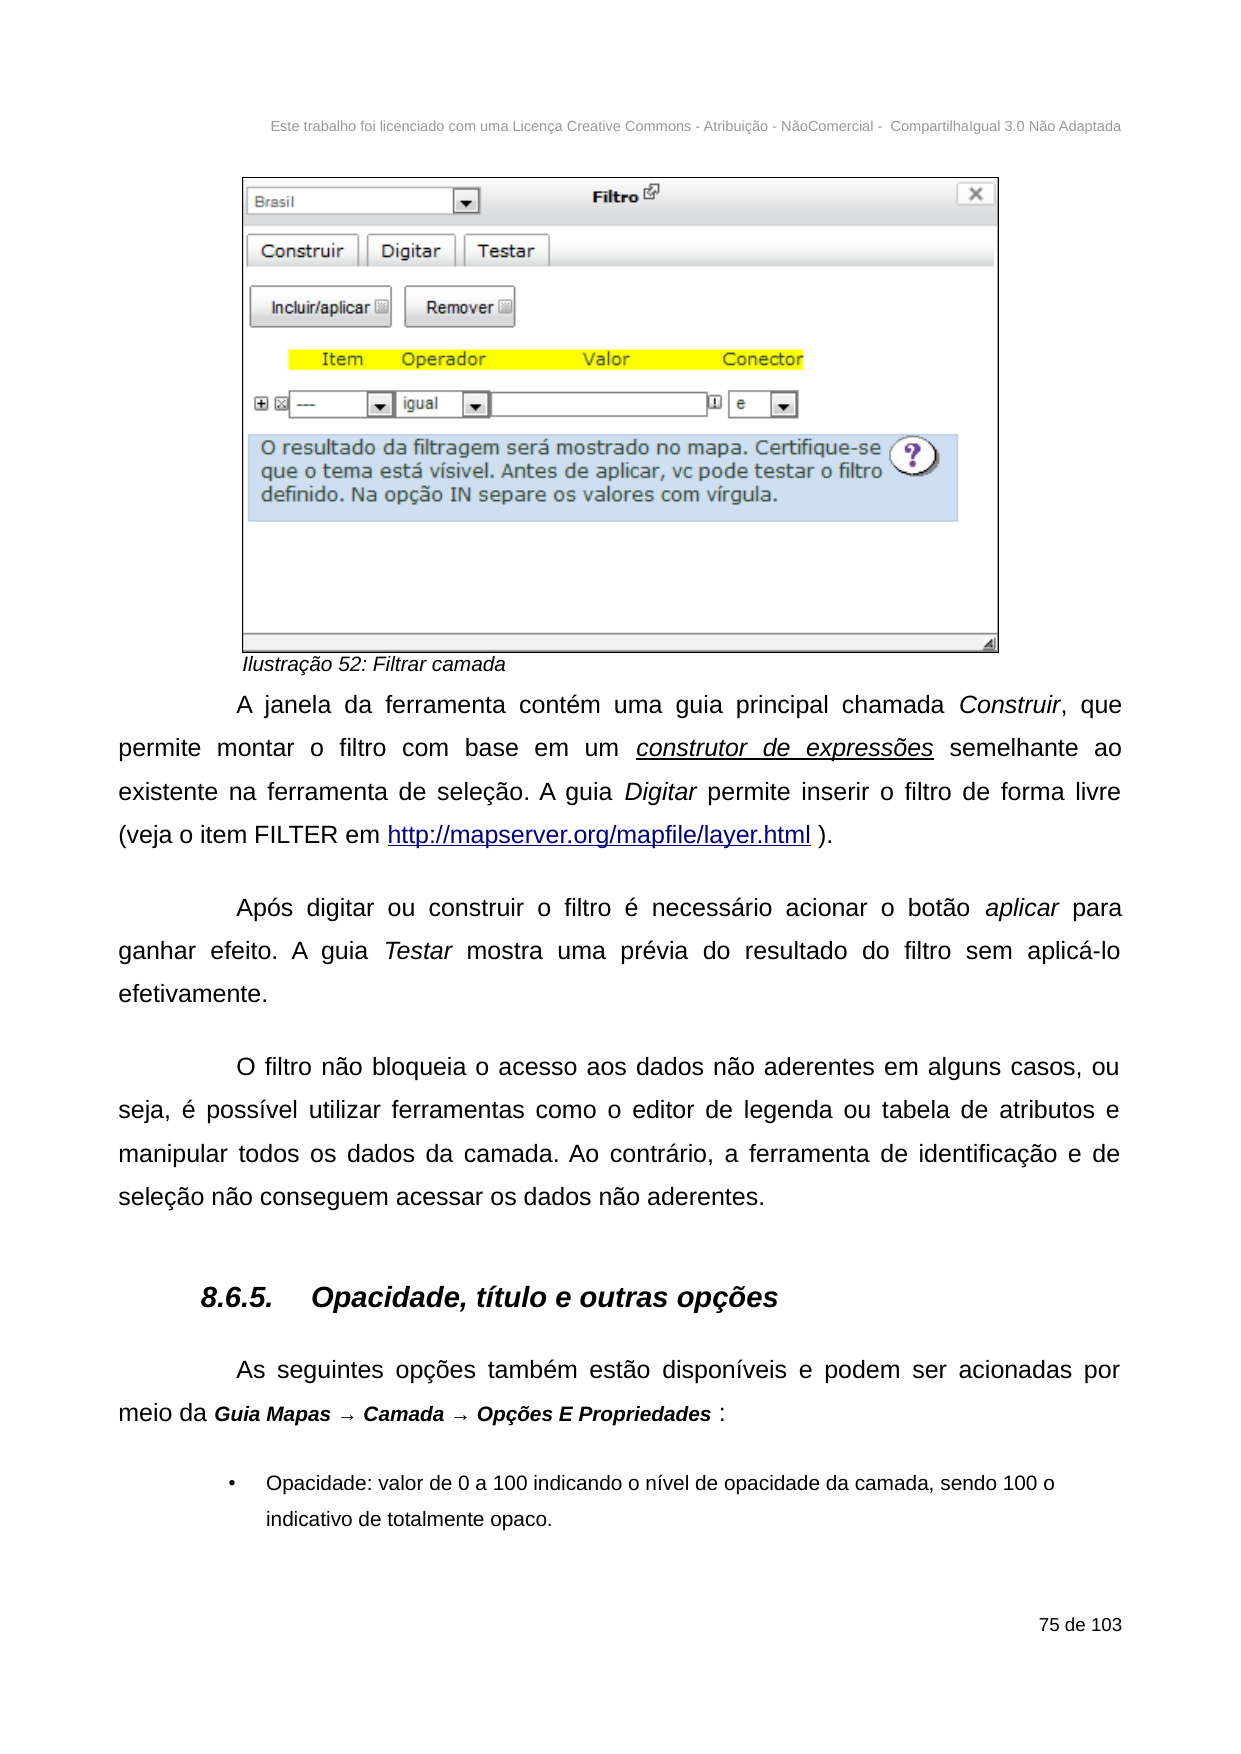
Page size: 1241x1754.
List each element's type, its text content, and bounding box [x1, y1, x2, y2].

text Após digitar ou construir o filtro é necessário acionar o botão aplicar para ganhar efeito. A guia Testar mostra uma prévia do resultado do filtro sem aplicá-lo efetivamente. [118, 893, 1122, 1008]
picture [243, 178, 998, 652]
subtitle Opacidade, título e outras opções [163, 1280, 1122, 1313]
text Ilustração 52: Filtrar camada [242, 653, 998, 676]
text A janela da ferramenta contém uma guia principal chamada Construir, que permite montar o filtro com base em um construtor de expressões semelhante ao existente na ferramenta de seleção. A guia Digitar permite inserir o filtro de forma livre (veja o item FILTER em http://mapserver.org/mapfile/layer.html ). [118, 164, 1122, 848]
list Opacidade: valor de 0 a 100 indicando o nível de opacidade da camada, sendo 100 o indicativo de totalmente opaco. [228, 1471, 1122, 1531]
text O filtro não bloqueia o acesso aos dados não aderentes em alguns casos, ou seja, é possível utilizar ferramentas como o editor de legenda ou tabela de atributos e manipular todos os dados da camada. Ao contrário, a ferramenta de identificação e de seleção não conseguem acessar os dados não aderentes. [118, 1052, 1122, 1210]
text As seguintes opções também estão disponíveis e podem ser acionadas por meio da guia mapas → camada → opções e propriedades : [118, 1355, 1122, 1427]
